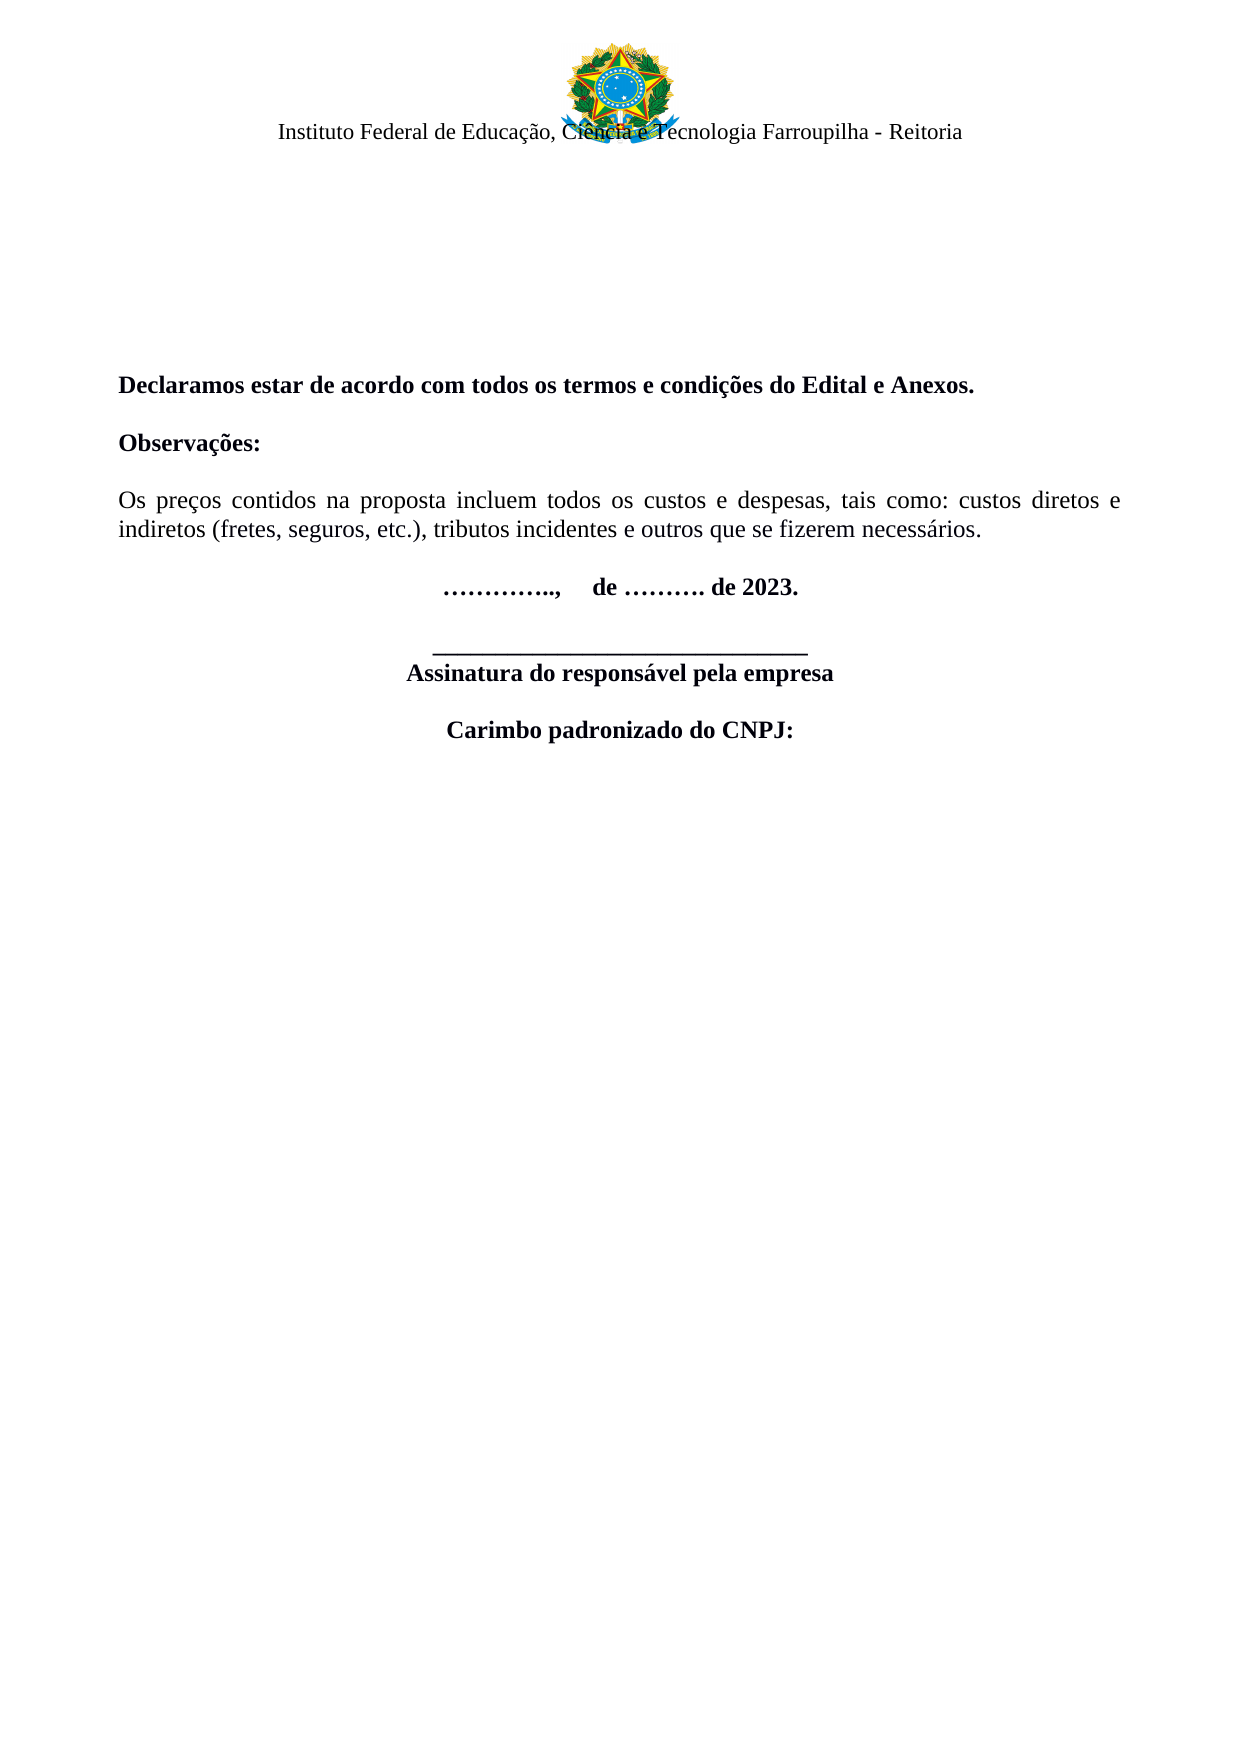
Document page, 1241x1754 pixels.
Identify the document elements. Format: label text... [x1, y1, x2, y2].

text Observações: [118, 428, 1122, 457]
text Declaramos estar de acordo com todos os termos e condições do Edital e Anexos. [118, 370, 1122, 399]
picture [645, 125, 653, 130]
text Carimbo padronizado do CNPJ: [118, 715, 1122, 744]
text Assinatura do responsável pela empresa [118, 658, 1122, 687]
text ______________________________ [118, 629, 1122, 658]
picture [560, 43, 680, 144]
text ………….., de ………. de 2023. [118, 572, 1122, 600]
text Os preços contidos na proposta incluem todos os custos e despesas, tais como: custos diretos e indiretos (fretes, seguros, etc.), tributos incidentes e outros que se fizerem necessários. [118, 485, 1122, 543]
